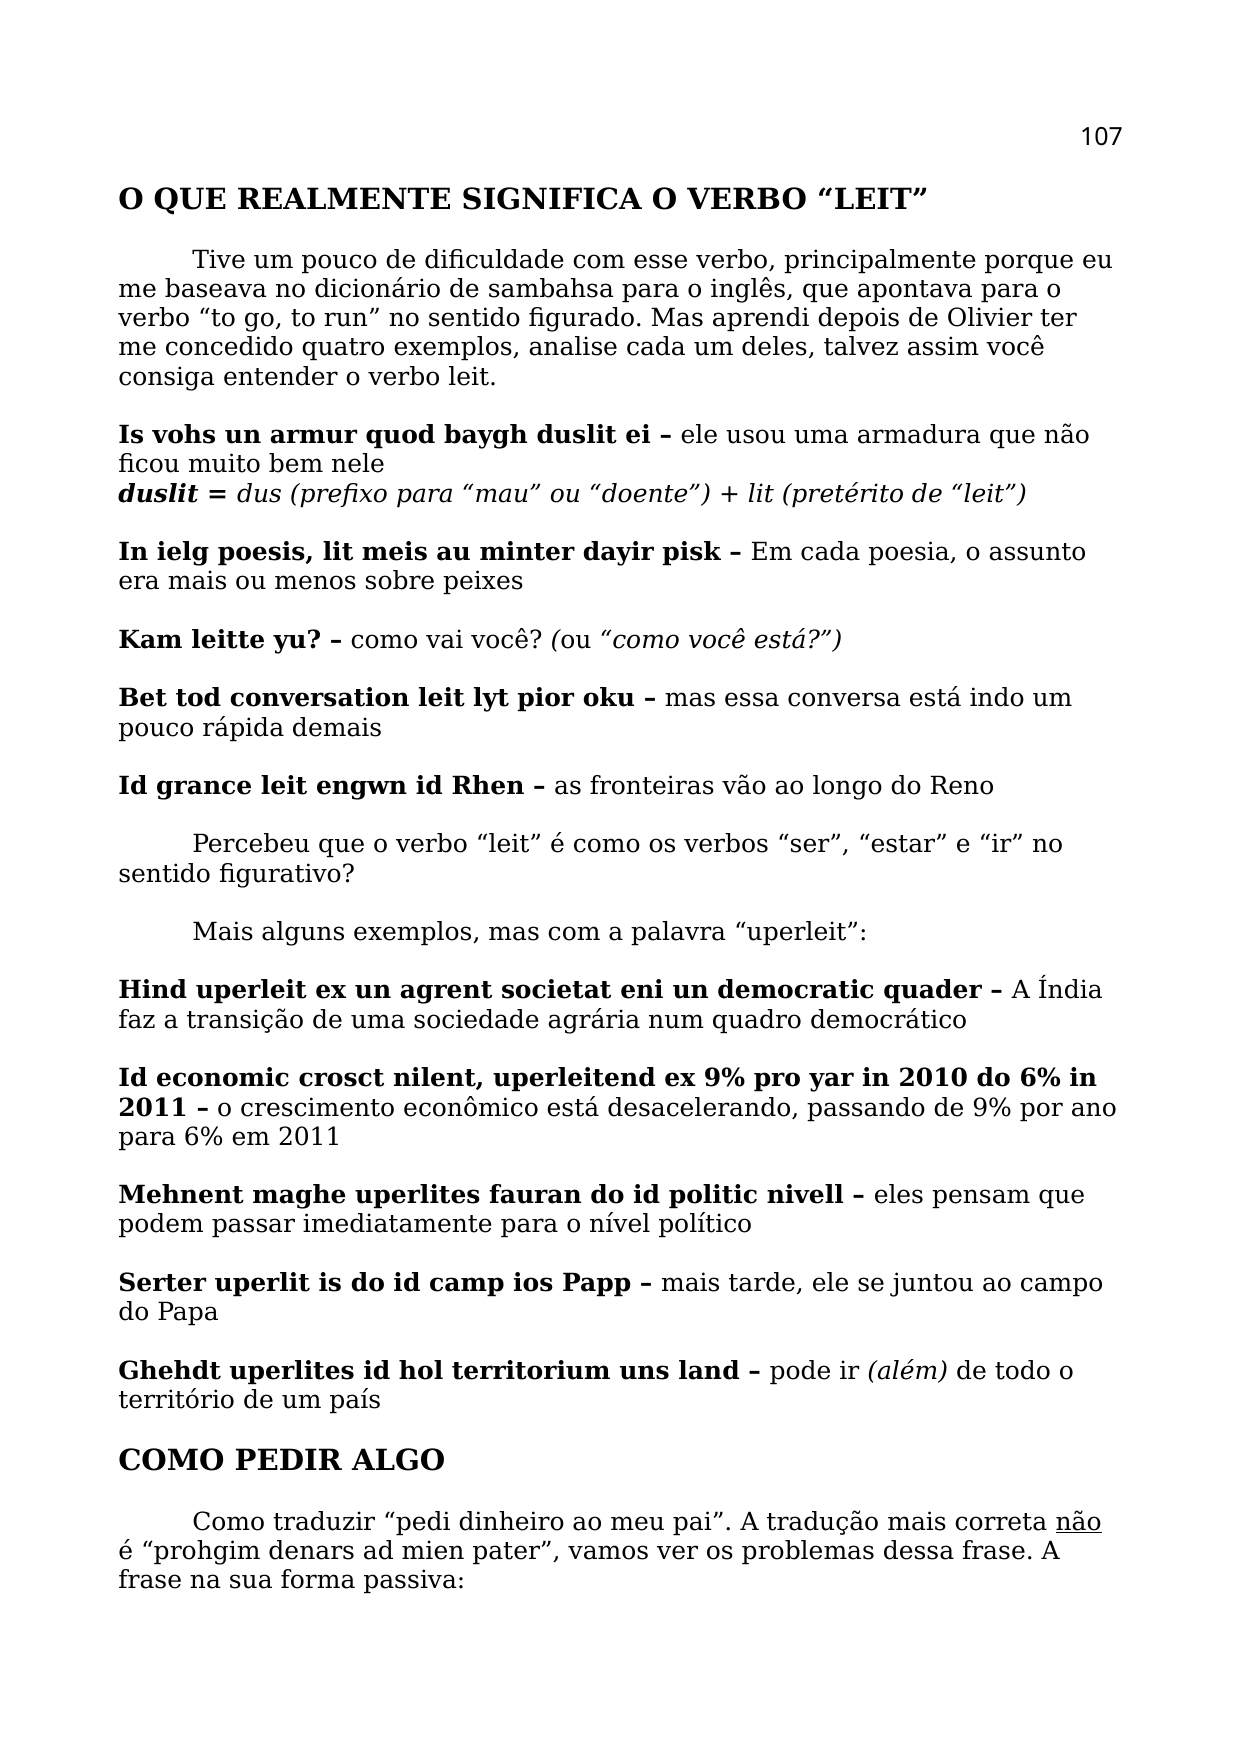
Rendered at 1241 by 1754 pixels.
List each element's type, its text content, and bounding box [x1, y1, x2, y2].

subtitle COMO PEDIR ALGO [118, 1443, 1123, 1478]
text Percebeu que o verbo “leit” é como os verbos “ser”, “estar” e “ir” no sentido figurativo? [118, 830, 1123, 888]
text Tive um pouco de dificuldade com esse verbo, principalmente porque eu me baseava no dicionário de sambahsa para o inglês, que apontava para o verbo “to go, to run” no sentido figurado. Mas aprendi depois de Olivier ter me concedido quatro exemplos, analise cada um deles, talvez assim você consiga entender o verbo leit. [118, 245, 1123, 391]
text Kam leitte yu? – como vai você? (ou “como você está?”) [118, 625, 1123, 654]
text Bet tod conversation leit lyt pior oku – mas essa conversa está indo um pouco rápida demais [118, 683, 1123, 742]
text Mais alguns exemplos, mas com a palavra “uperleit”: [118, 917, 1123, 946]
text Ghehdt uperlites id hol territorium uns land – pode ir (além) de todo o território de um país [118, 1356, 1123, 1414]
text Como traduzir “pedi dinheiro ao meu pai”. A tradução mais correta não é “prohgim denars ad mien pater”, vamos ver os problemas dessa frase. A frase na sua forma passiva: [118, 1507, 1123, 1594]
text Id economic crosct nilent, uperleitend ex 9% pro yar in 2010 do 6% in 2011 – o crescimento econômico está desacelerando, passando de 9% por ano para 6% em 2011 [118, 1063, 1123, 1151]
text In ielg poesis, lit meis au minter dayir pisk – Em cada poesia, o assunto era mais ou menos sobre peixes [118, 537, 1123, 596]
text Id grance leit engwn id Rhen – as fronteiras vão ao longo do Reno [118, 771, 1123, 801]
text Mehnent maghe uperlites fauran do id politic nivell – eles pensam que podem passar imediatamente para o nível político [118, 1180, 1123, 1239]
text Hind uperleit ex un agrent societat eni un democratic quader – A Índia faz a transição de uma sociedade agrária num quadro democrático [118, 976, 1123, 1034]
text Serter uperlit is do id camp ios Papp – mais tarde, ele se juntou ao campo do Papa [118, 1268, 1123, 1327]
subtitle O QUE REALMENTE SIGNIFICA O VERBO “LEIT” [118, 182, 1123, 216]
text Is vohs un armur quod baygh duslit ei – ele usou uma armadura que não ficou muito bem nele [118, 420, 1123, 479]
text duslit = dus (prefixo para “mau” ou “doente”) + lit (pretérito de “leit”) [118, 479, 1123, 508]
